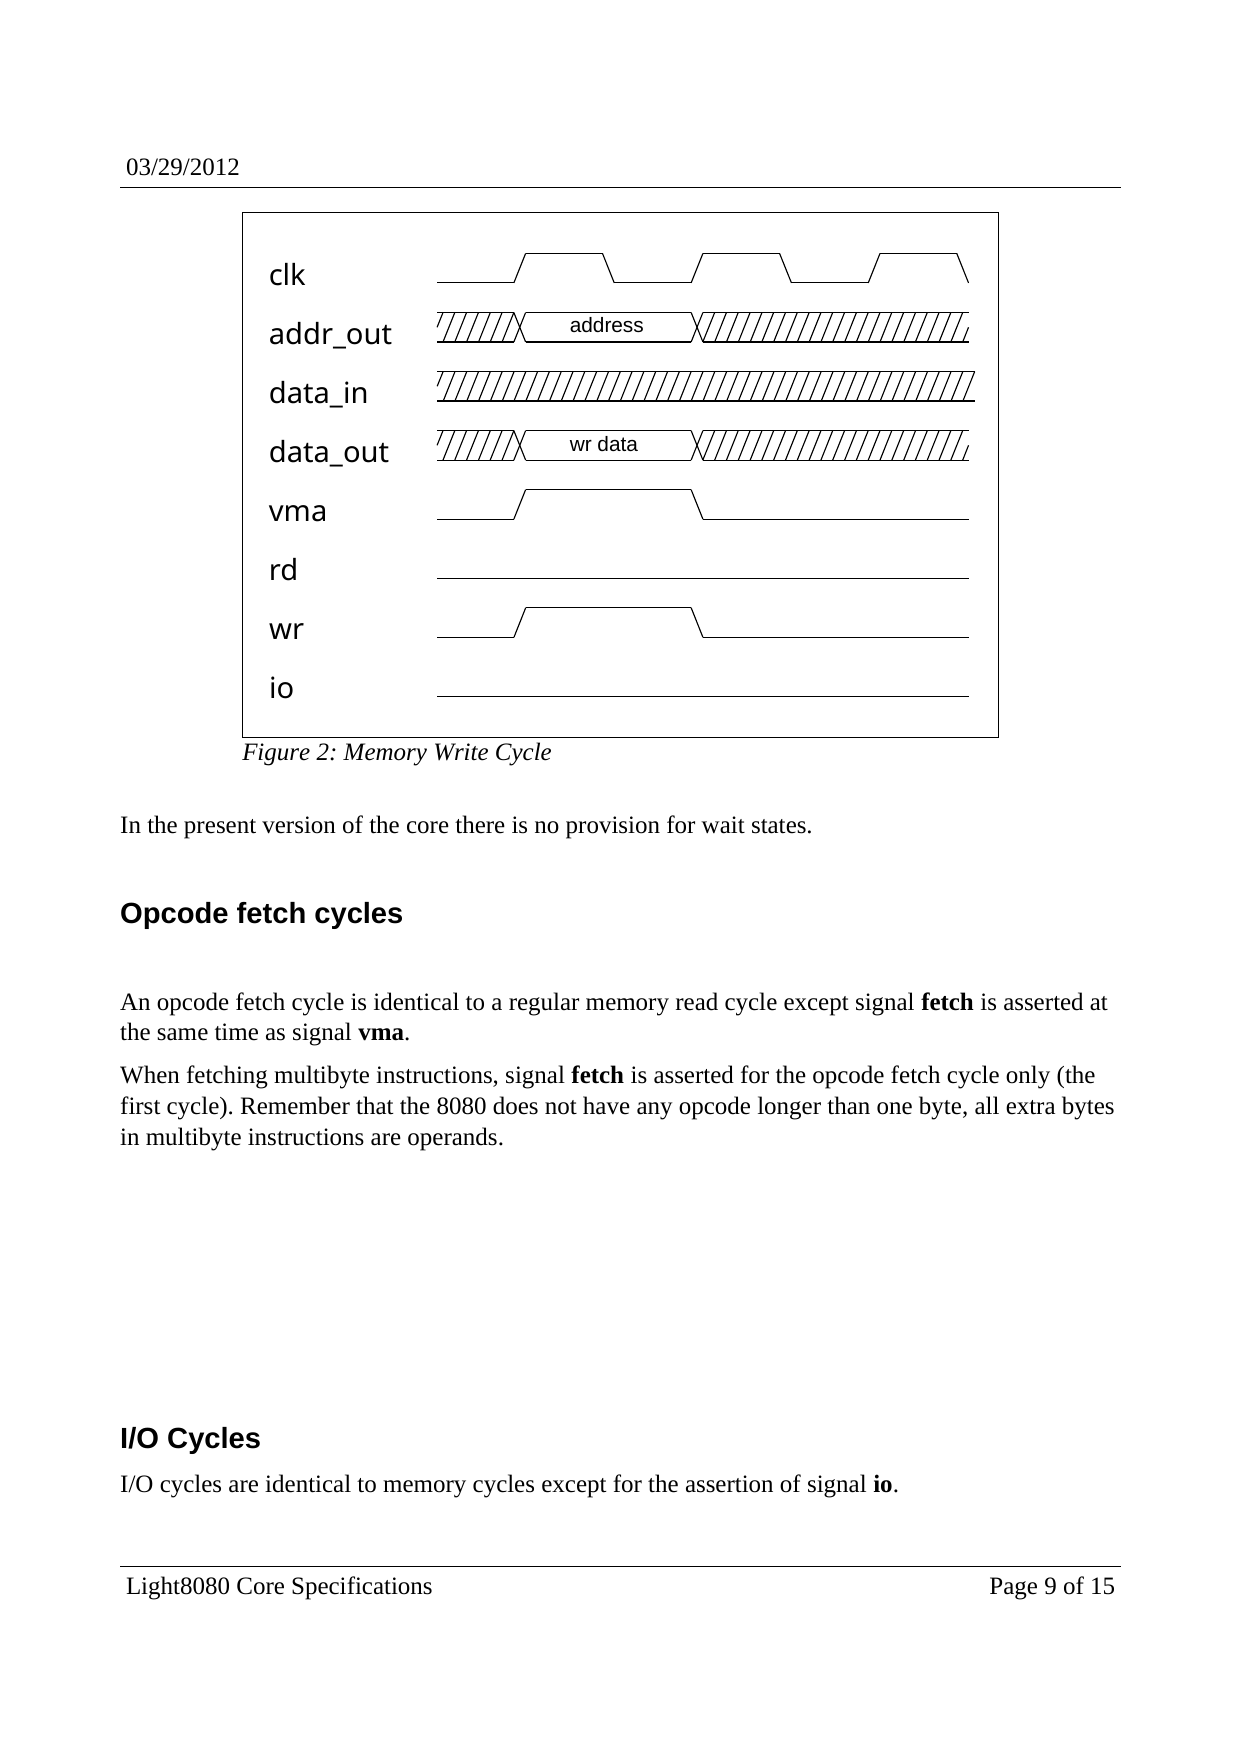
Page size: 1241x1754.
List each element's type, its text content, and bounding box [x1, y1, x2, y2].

text When fetching multibyte instructions, signal fetch is asserted for the opcode fetch cycle only (the first cycle). Remember that the 8080 does not have any opcode longer than one byte, all extra bytes in multibyte instructions are operands. [120, 1061, 1121, 1150]
subtitle Opcode fetch cycles [120, 897, 1121, 930]
list I/O cycles are identical to memory cycles except for the assertion of signal io. [120, 1470, 1121, 1498]
text An opcode fetch cycle is identical to a regular memory read cycle except signal fetch is asserted at the same time as signal vma. [120, 988, 1121, 1046]
subtitle I/O Cycles [120, 1422, 1121, 1455]
list Figure 2: Memory Write Cycle [242, 738, 998, 766]
text In the present version of the core there is no provision for wait states. [120, 811, 1121, 839]
